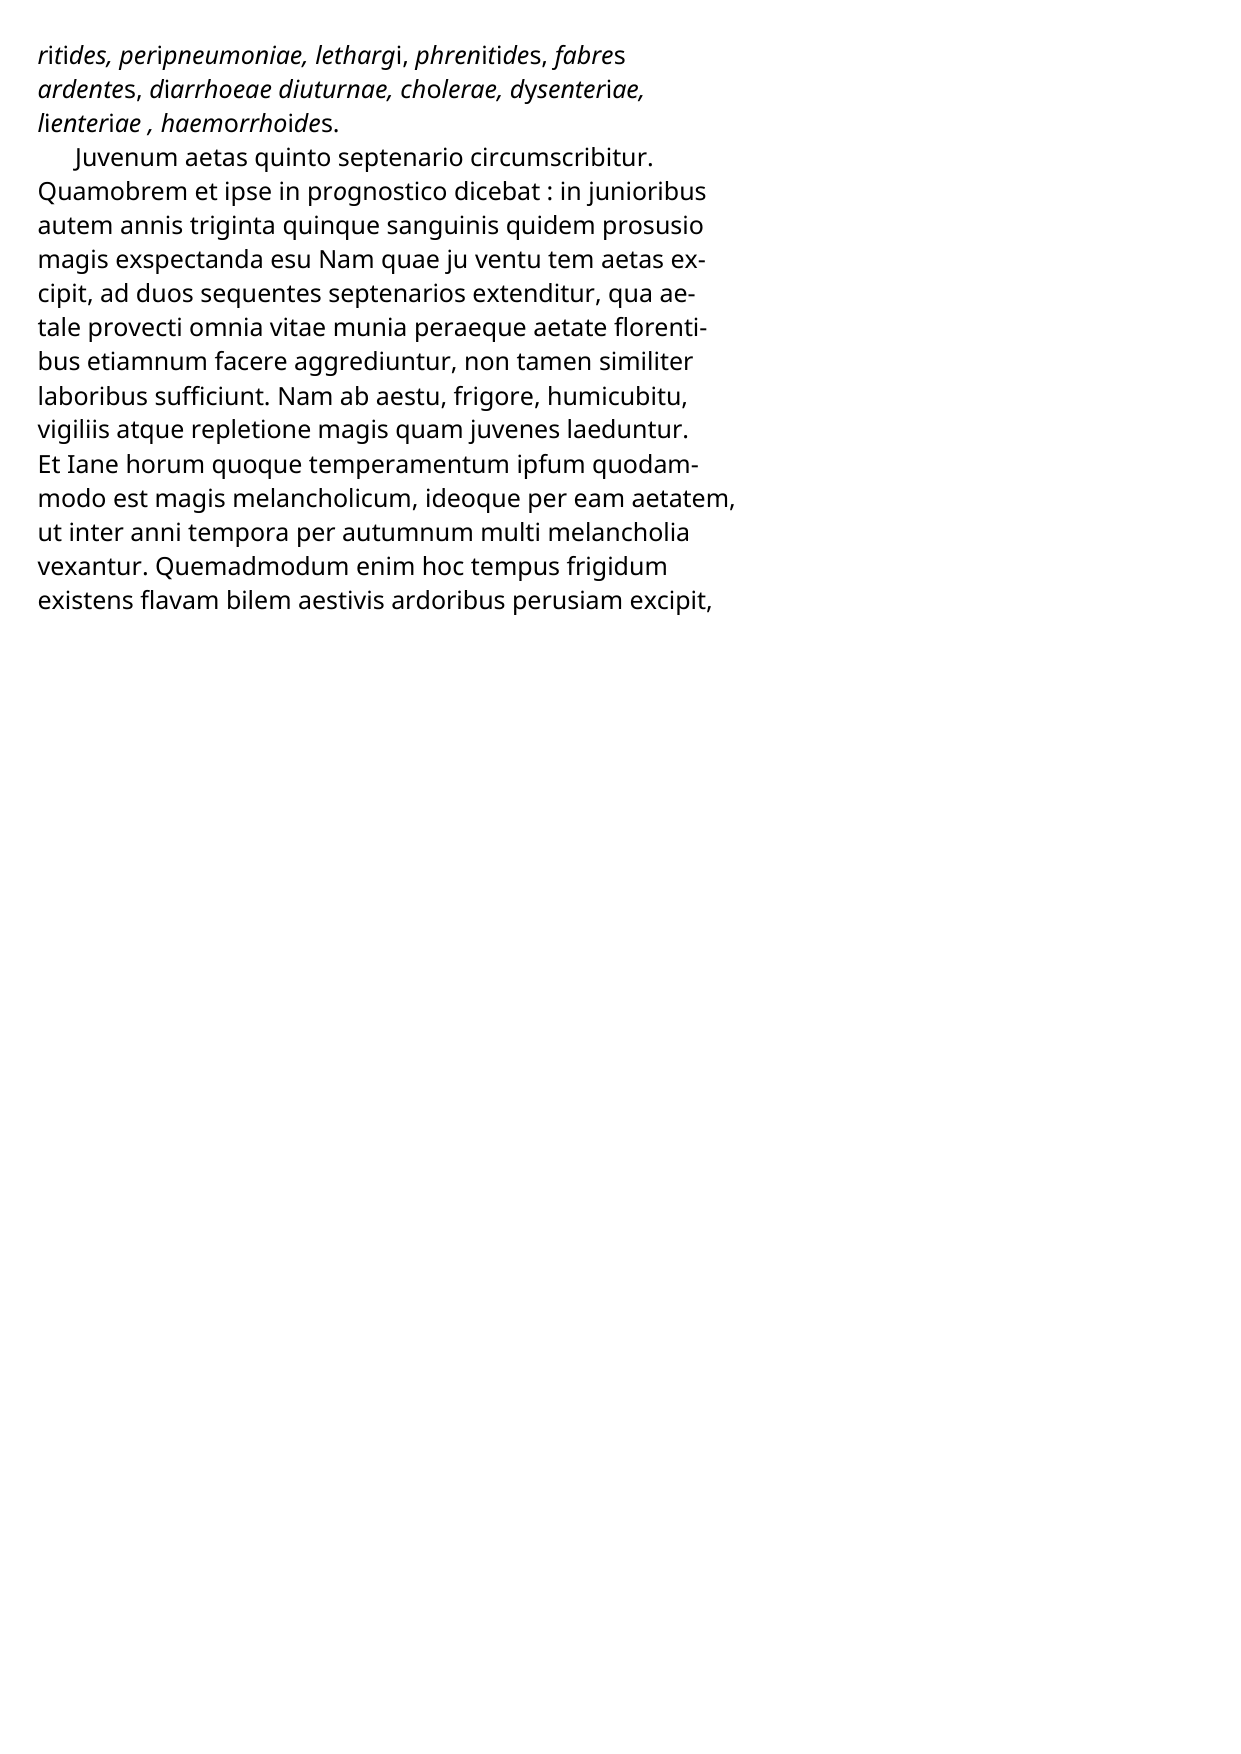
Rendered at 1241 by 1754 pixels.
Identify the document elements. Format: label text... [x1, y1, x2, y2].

text Juvenum aetas quinto septenario circumscribitur. Quamobrem et ipse in prognostico dicebat : in junioribus autem annis triginta quinque sanguinis quidem prosusio magis exspectanda esu Nam quae ju ventu tem aetas ex- cipit, ad duos sequentes septenarios extenditur, qua ae- tale provecti omnia vitae munia peraeque aetate florenti- bus etiamnum facere aggrediuntur, non tamen similiter laboribus sufficiunt. Nam ab aestu, frigore, humicubitu, vigiliis atque repletione magis quam juvenes laeduntur. Et Iane horum quoque temperamentum ipfum quodam- modo est magis melancholicum, ideoque per eam aetatem, ut inter anni tempora per autumnum multi melancholia vexantur. Quemadmodum enim hoc tempus frigidum existens flavam bilem aestivis ardoribus perusiam excipit, [37, 140, 1203, 617]
text ritides, peripneumoniae, lethargi, phrenitides, fabres ardentes, diarrhoeae diuturnae, cholerae, dysenteriae, lienteriae , haemorrhoides. [37, 37, 1203, 140]
